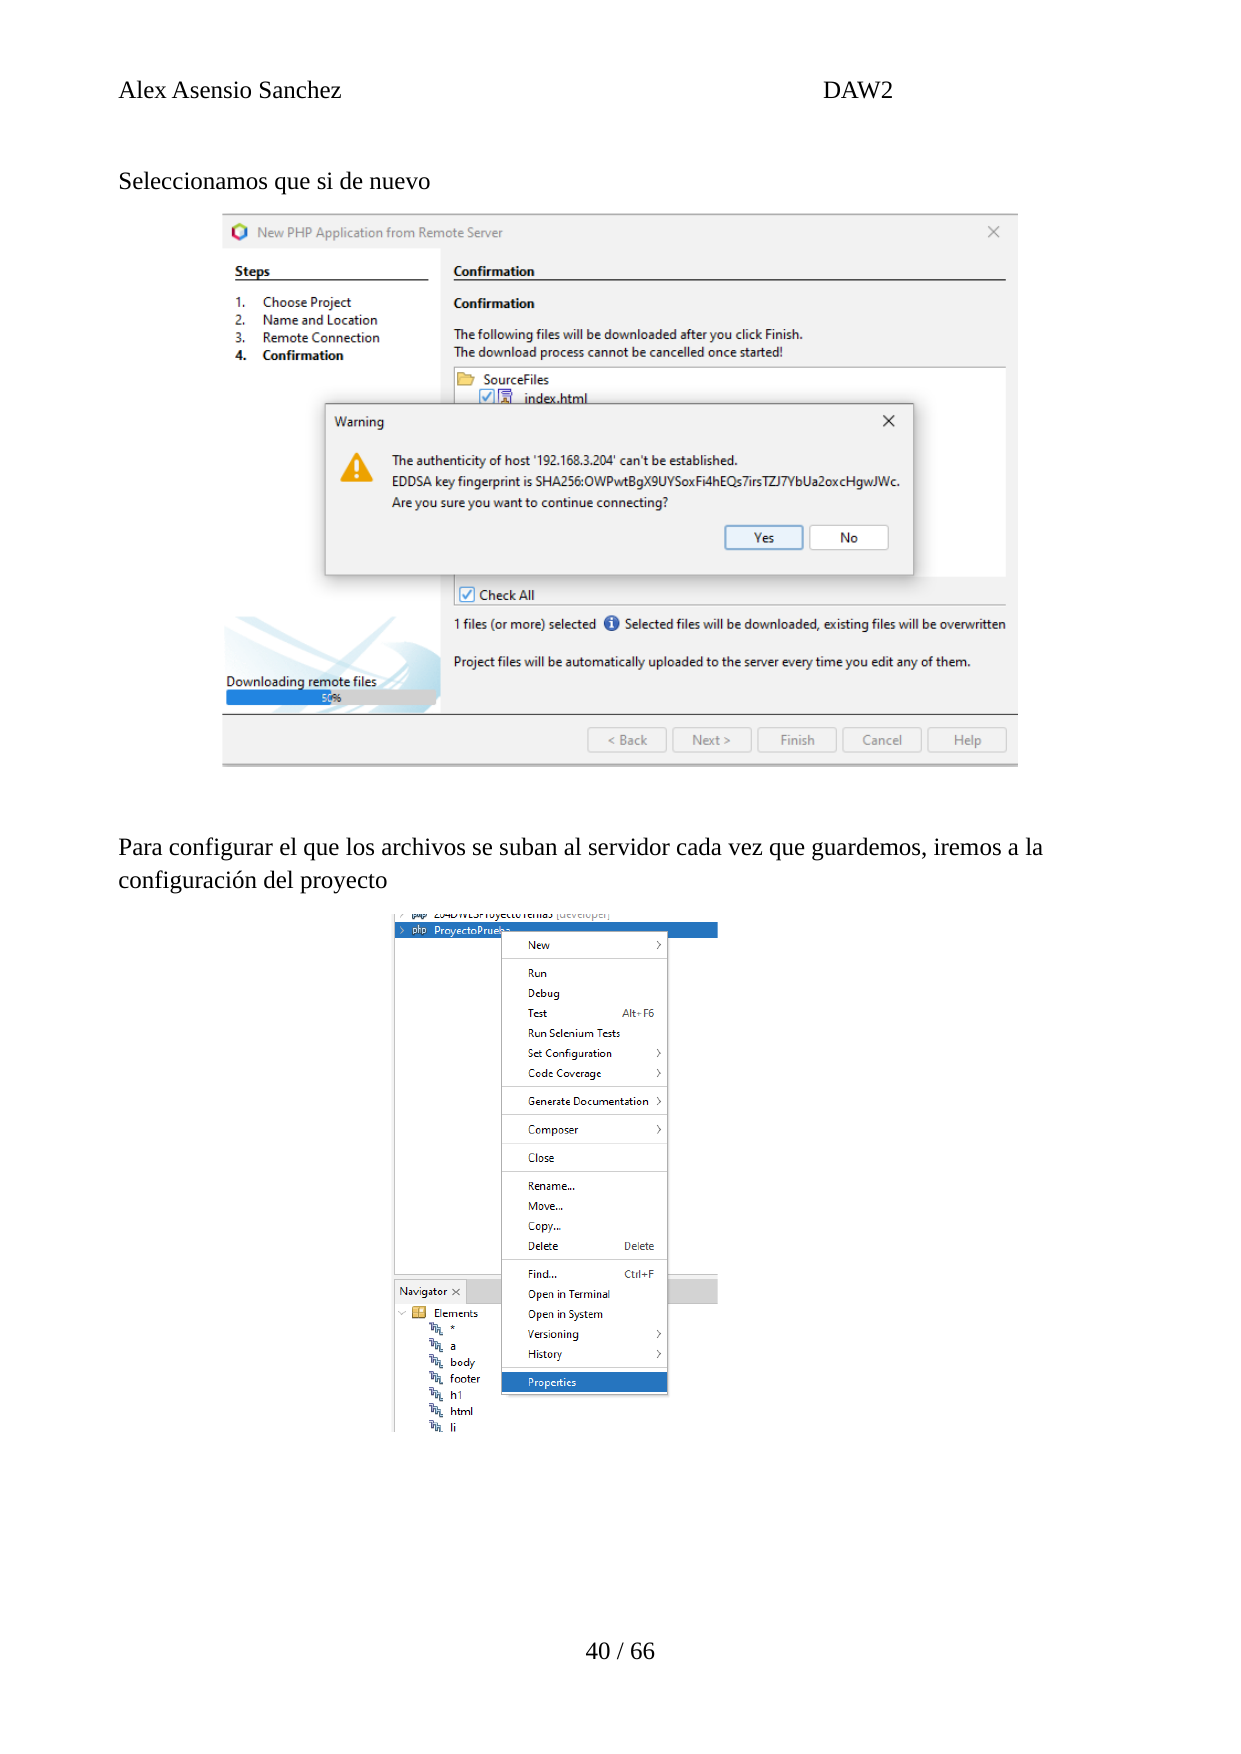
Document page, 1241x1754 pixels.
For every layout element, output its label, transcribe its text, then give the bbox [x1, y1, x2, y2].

text Para configurar el que los archivos se suban al servidor cada vez que guardemos, iremos a la configuración del proyecto [118, 832, 1122, 894]
text Seleccionamos que si de nuevo [118, 166, 1122, 194]
